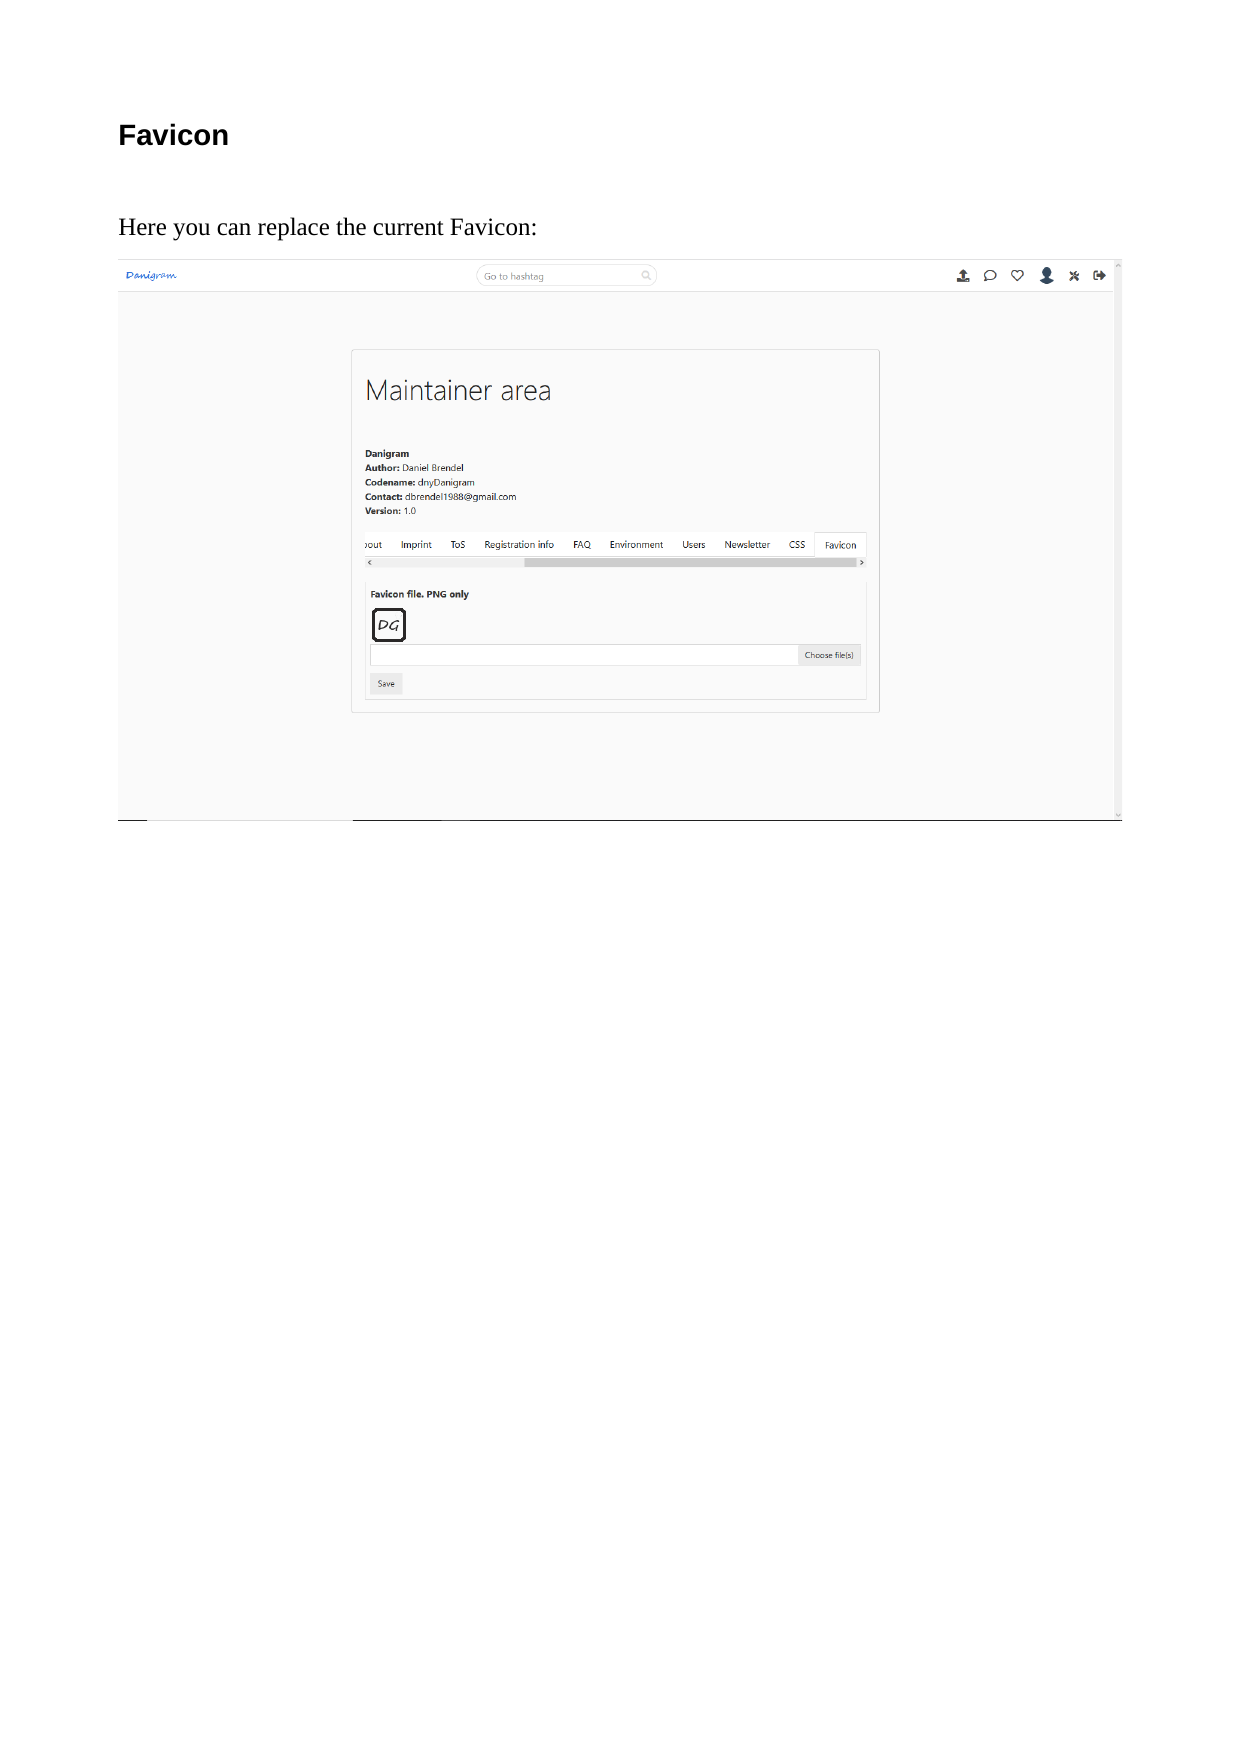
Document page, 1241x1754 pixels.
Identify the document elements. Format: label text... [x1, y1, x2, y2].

text Here you can replace the current Favicon: [118, 212, 1122, 241]
subtitle Favicon [118, 118, 1122, 152]
picture [118, 259, 1123, 821]
